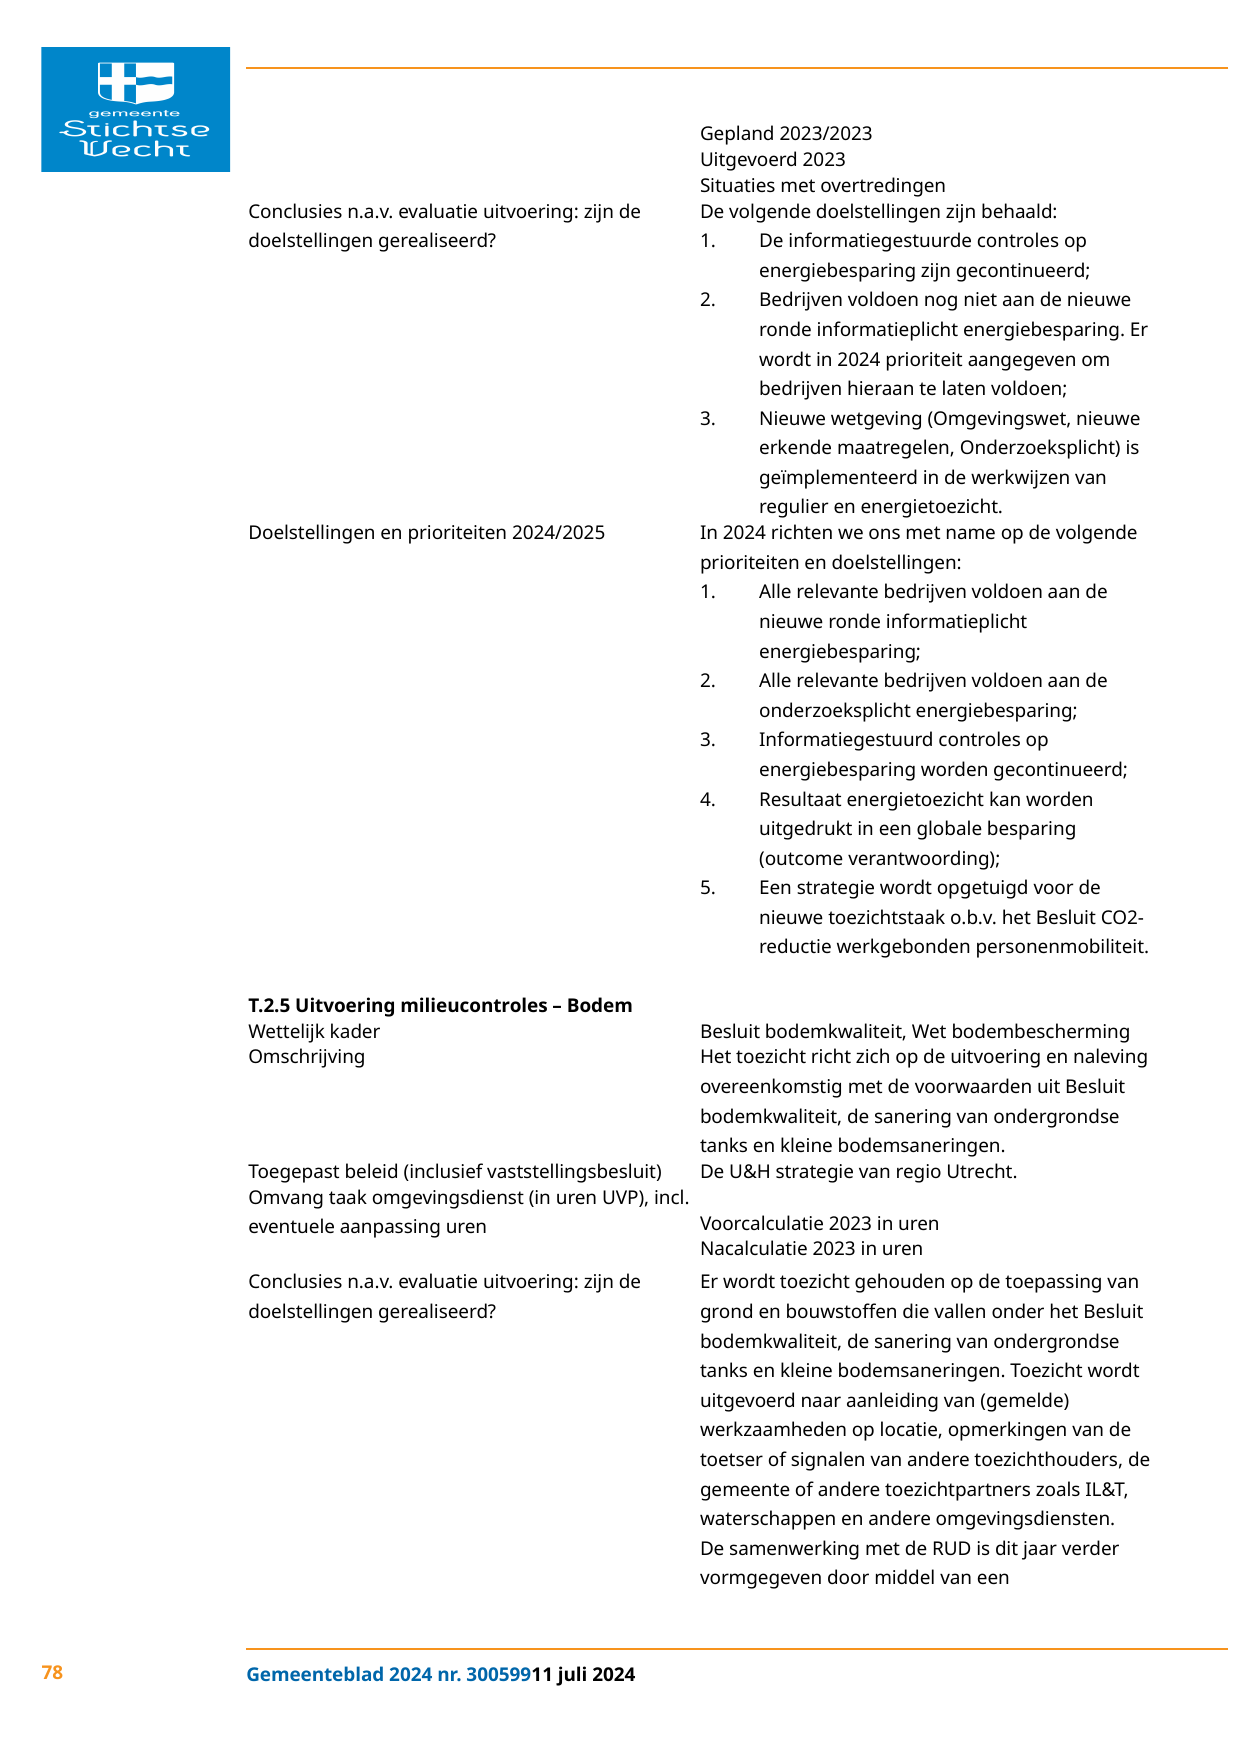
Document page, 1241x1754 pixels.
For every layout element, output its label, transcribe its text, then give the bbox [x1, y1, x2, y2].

table_header T.2.5 Uitvoering milieucontroles – Bodem [248, 992, 1152, 1018]
table_cell Wettelijk kader [248, 1018, 700, 1044]
table_cell Het toezicht richt zich op de uitvoering en naleving overeenkomstig met de voorwaarden uit Besluit bodemkwaliteit, de sanering van ondergrondse tanks en kleine bodemsaneringen. [700, 1044, 1152, 1158]
table_cell [700, 1184, 1152, 1210]
table_cell Situaties met overtredingen [700, 172, 1152, 198]
table_cell Uitgevoerd 2023 [700, 146, 1152, 172]
table_cell Besluit bodemkwaliteit, Wet bodembescherming [700, 1018, 1152, 1044]
picture [99, 63, 135, 101]
table_cell Omvang taak omgevingsdienst (in uren UVP), incl. eventuele aanpassing uren [248, 1184, 700, 1269]
table_cell Omschrijving [248, 1044, 700, 1158]
table_cell [700, 1261, 1152, 1269]
table_cell Conclusies n.a.v. evaluatie uitvoering: zijn de doelstellingen gerealiseerd? [248, 1269, 700, 1590]
table_cell Er wordt toezicht gehouden op de toepassing van grond en bouwstoffen die vallen onder het Besluit bodemkwaliteit, de sanering van ondergrondse tanks en kleine bodemsaneringen. Toezicht wordt uitgevoerd naar aanleiding van (gemelde) werkzaamheden op locatie, opmerkingen van de toetser of signalen van andere toezichthouders, de gemeente of andere toezichtpartners zoals IL&T, waterschappen en andere omgevingsdiensten. De samenwerking met de RUD is dit jaar verder vormgegeven door middel van een [700, 1269, 1152, 1590]
table_cell Nacalculatie 2023 in uren [700, 1236, 1152, 1261]
table_cell De volgende doelstellingen zijn behaald: De informatiegestuurde controles op energiebesparing zijn gecontinueerd; Bedrijven voldoen nog niet aan de nieuwe ronde informatieplicht energiebesparing. Er wordt in 2024 prioriteit aangegeven om bedrijven hieraan te laten voldoen; Nieuwe wetgeving (Omgevingswet, nieuwe erkende maatregelen, Onderzoeksplicht) is geïmplementeerd in de werkwijzen van regulier en energietoezicht. [700, 198, 1152, 519]
table_header Gepland 2023/2023 [700, 121, 1152, 146]
table_cell [248, 95, 700, 198]
picture [137, 63, 174, 103]
table_cell Conclusies n.a.v. evaluatie uitvoering: zijn de doelstellingen gerealiseerd? [248, 198, 700, 519]
table_cell Toegepast beleid (inclusief vaststellingsbesluit) [248, 1158, 700, 1184]
table_cell Doelstellingen en prioriteiten 2024/2025 [248, 520, 700, 959]
table_cell In 2024 richten we ons met name op de volgende prioriteiten en doelstellingen: Alle relevante bedrijven voldoen aan de nieuwe ronde informatieplicht energiebesparing; Alle relevante bedrijven voldoen aan de onderzoeksplicht energiebesparing; Informatiegestuurd controles op energiebesparing worden gecontinueerd; Resultaat energietoezicht kan worden uitgedrukt in een globale besparing (outcome verantwoording); Een strategie wordt opgetuigd voor de nieuwe toezichtstaak o.b.v. het Besluit CO2-reductie werkgebonden personenmobiliteit. [700, 520, 1152, 959]
table_cell De U&H strategie van regio Utrecht. [700, 1158, 1152, 1184]
table_cell [700, 95, 1152, 121]
table_header Voorcalculatie 2023 in uren [700, 1210, 1152, 1236]
